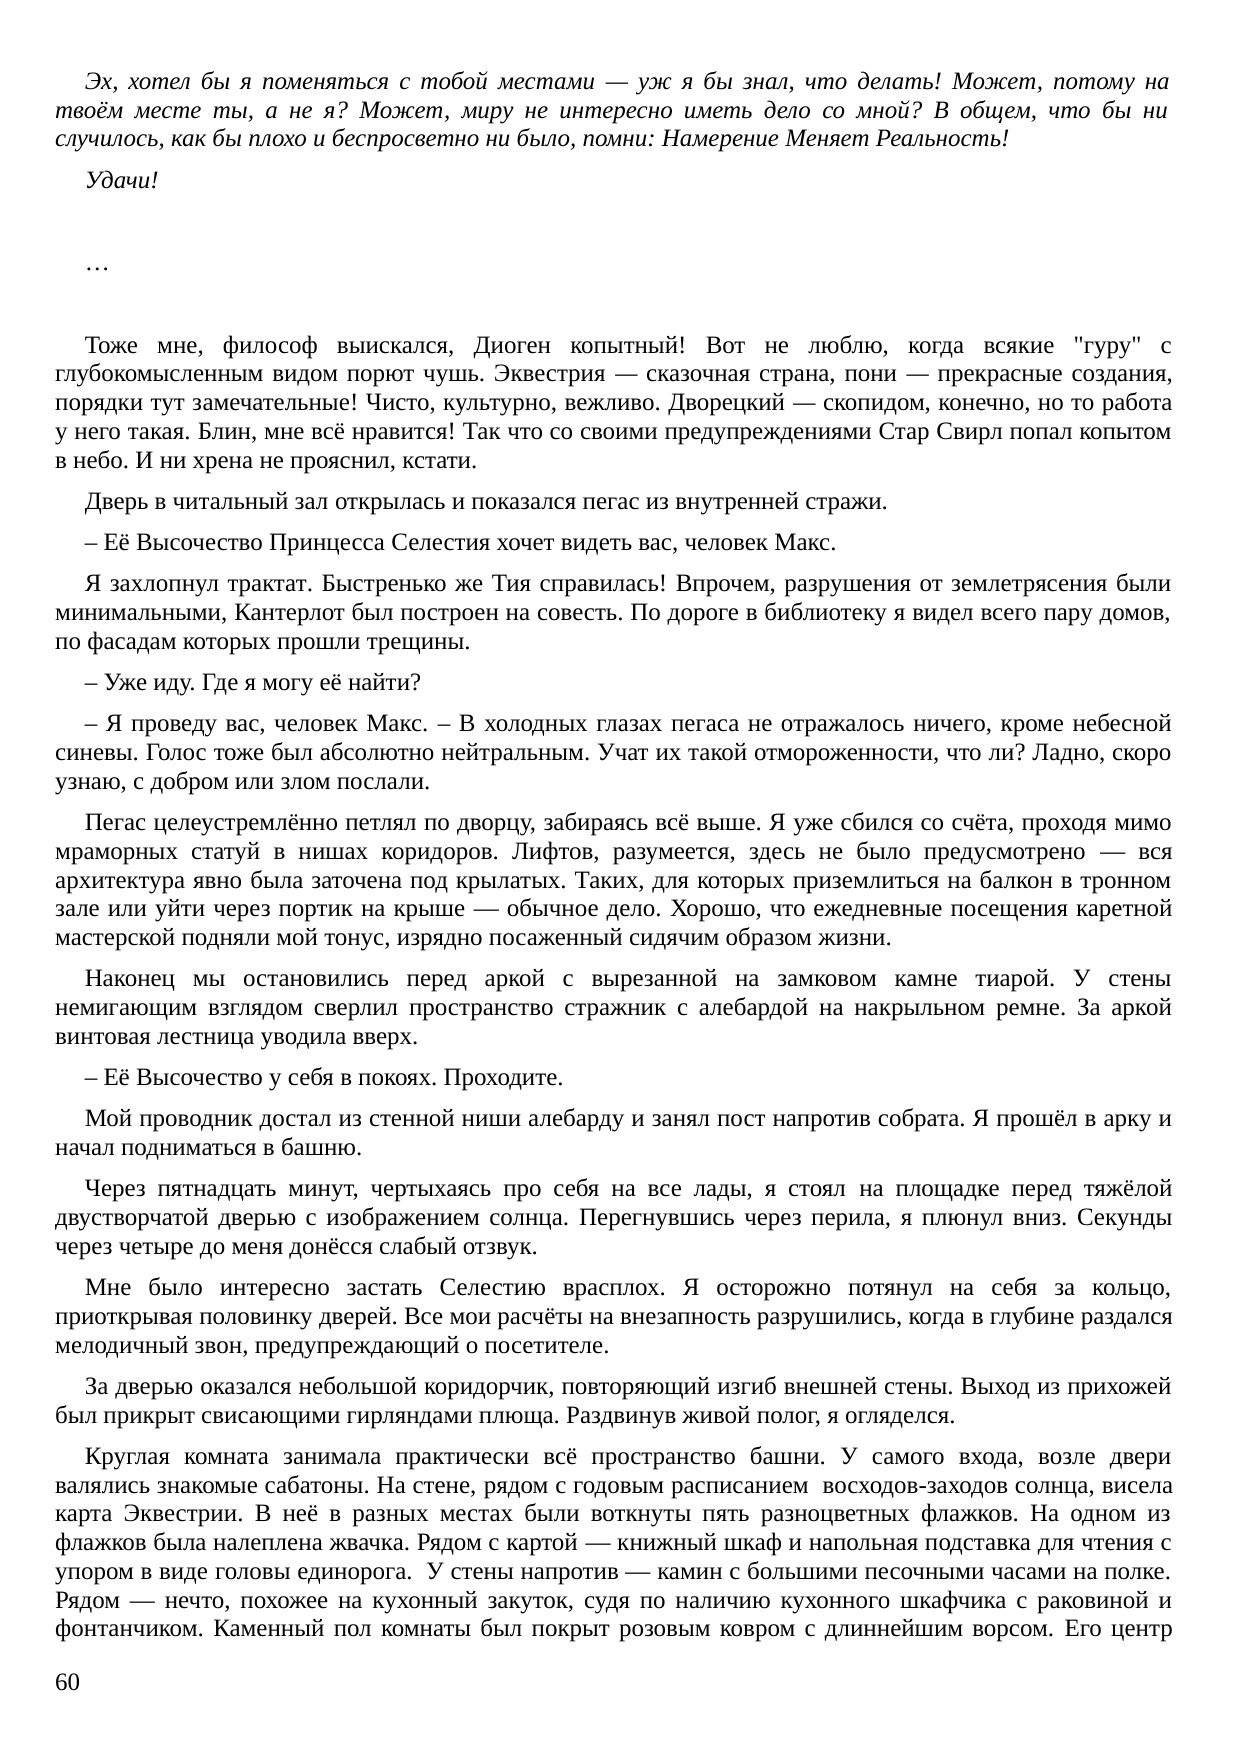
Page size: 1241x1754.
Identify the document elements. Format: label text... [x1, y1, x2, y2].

text Мой проводник достал из стенной ниши алебарду и занял пост напротив собрата. Я прошёл в арку и начал подниматься в башню. [55, 1103, 1173, 1161]
text Я захлопнул трактат. Быстренько же Тия справилась! Впрочем, разрушения от землетрясения были минимальными, Кантерлот был построен на совесть. По дороге в библиотеку я видел всего пару домов, по фасадам которых прошли трещины. [55, 568, 1173, 655]
text – Уже иду. Где я могу её найти? [55, 667, 1173, 696]
text Наконец мы остановились перед аркой с вырезанной на замковом камне тиарой. У стены немигающим взглядом сверлил пространство стражник с алебардой на накрыльном ремне. За аркой винтовая лестница уводила вверх. [55, 963, 1173, 1050]
text Через пятнадцать минут, чертыхаясь про себя на все лады, я стоял на площадке перед тяжёлой двустворчатой дверью с изображением солнца. Перегнувшись через перила, я плюнул вниз. Секунды через четыре до меня донёсся слабый отзвук. [55, 1173, 1173, 1260]
text – Я проведу вас, человек Макс. – В холодных глазах пегаса не отражалось ничего, кроме небесной синевы. Голос тоже был абсолютно нейтральным. Учат их такой отмороженности, что ли? Ладно, скоро узнаю, с добром или злом послали. [55, 708, 1173, 795]
text Дверь в читальный зал открылась и показался пегас из внутренней стражи. [55, 486, 1173, 515]
text – Её Высочество у себя в покоях. Проходите. [55, 1062, 1173, 1091]
text Пегас целеустремлённо петлял по дворцу, забираясь всё выше. Я уже сбился со счёта, проходя мимо мраморных статуй в нишах коридоров. Лифтов, разумеется, здесь не было предусмотрено — вся архитектура явно была заточена под крылатых. Таких, для которых приземлиться на балкон в тронном зале или уйти через портик на крыше — обычное дело. Хорошо, что ежедневные посещения каретной мастерской подняли мой тонус, изрядно посаженный сидячим образом жизни. [55, 807, 1173, 951]
text Круглая комната занимала практически всё пространство башни. У самого входа, возле двери валялись знакомые сабатоны. На стене, рядом с годовым расписанием восходов-заходов солнца, висела карта Эквестрии. В неё в разных местах были воткнуты пять разноцветных флажков. На одном из флажков была налеплена жвачка. Рядом с картой — книжный шкаф и напольная подставка для чтения с упором в виде головы единорога. У стены напротив — камин с большими песочными часами на полке. Рядом — нечто, похожее на кухонный закуток, судя по наличию кухонного шкафчика с раковиной и фонтанчиком. Каменный пол комнаты был покрыт розовым ковром с длиннейшим ворсом. Его центр [55, 1441, 1173, 1642]
text Тоже мне, философ выискался, Диоген копытный! Вот не люблю, когда всякие "гуру" с глубокомысленным видом порют чушь. Эквестрия — сказочная страна, пони — прекрасные создания, порядки тут замечательные! Чисто, культурно, вежливо. Дворецкий — скопидом, конечно, но то работа у него такая. Блин, мне всё нравится! Так что со своими предупреждениями Стар Свирл попал копытом в небо. И ни хрена не прояснил, кстати. [55, 330, 1173, 473]
text Мне было интересно застать Селестию врасплох. Я осторожно потянул на себя за кольцо, приоткрывая половинку дверей. Все мои расчёты на внезапность разрушились, когда в глубине раздался мелодичный звон, предупреждающий о посетителе. [55, 1272, 1173, 1358]
text Эх, хотел бы я поменяться с тобой местами — уж я бы знал, что делать! Может, потому на твоём месте ты, а не я? Может, миру не интересно иметь дело со мной? В общем, что бы ни случилось, как бы плохо и беспросветно ни было, помни: Намерение Меняет Реальность! [55, 66, 1173, 152]
text Удачи! [55, 165, 1173, 193]
text … [55, 247, 1173, 276]
text За дверью оказался небольшой коридорчик, повторяющий изгиб внешней стены. Выход из прихожей был прикрыт свисающими гирляндами плюща. Раздвинув живой полог, я огляделся. [55, 1371, 1173, 1428]
text – Её Высочество Принцесса Селестия хочет видеть вас, человек Макс. [55, 527, 1173, 556]
